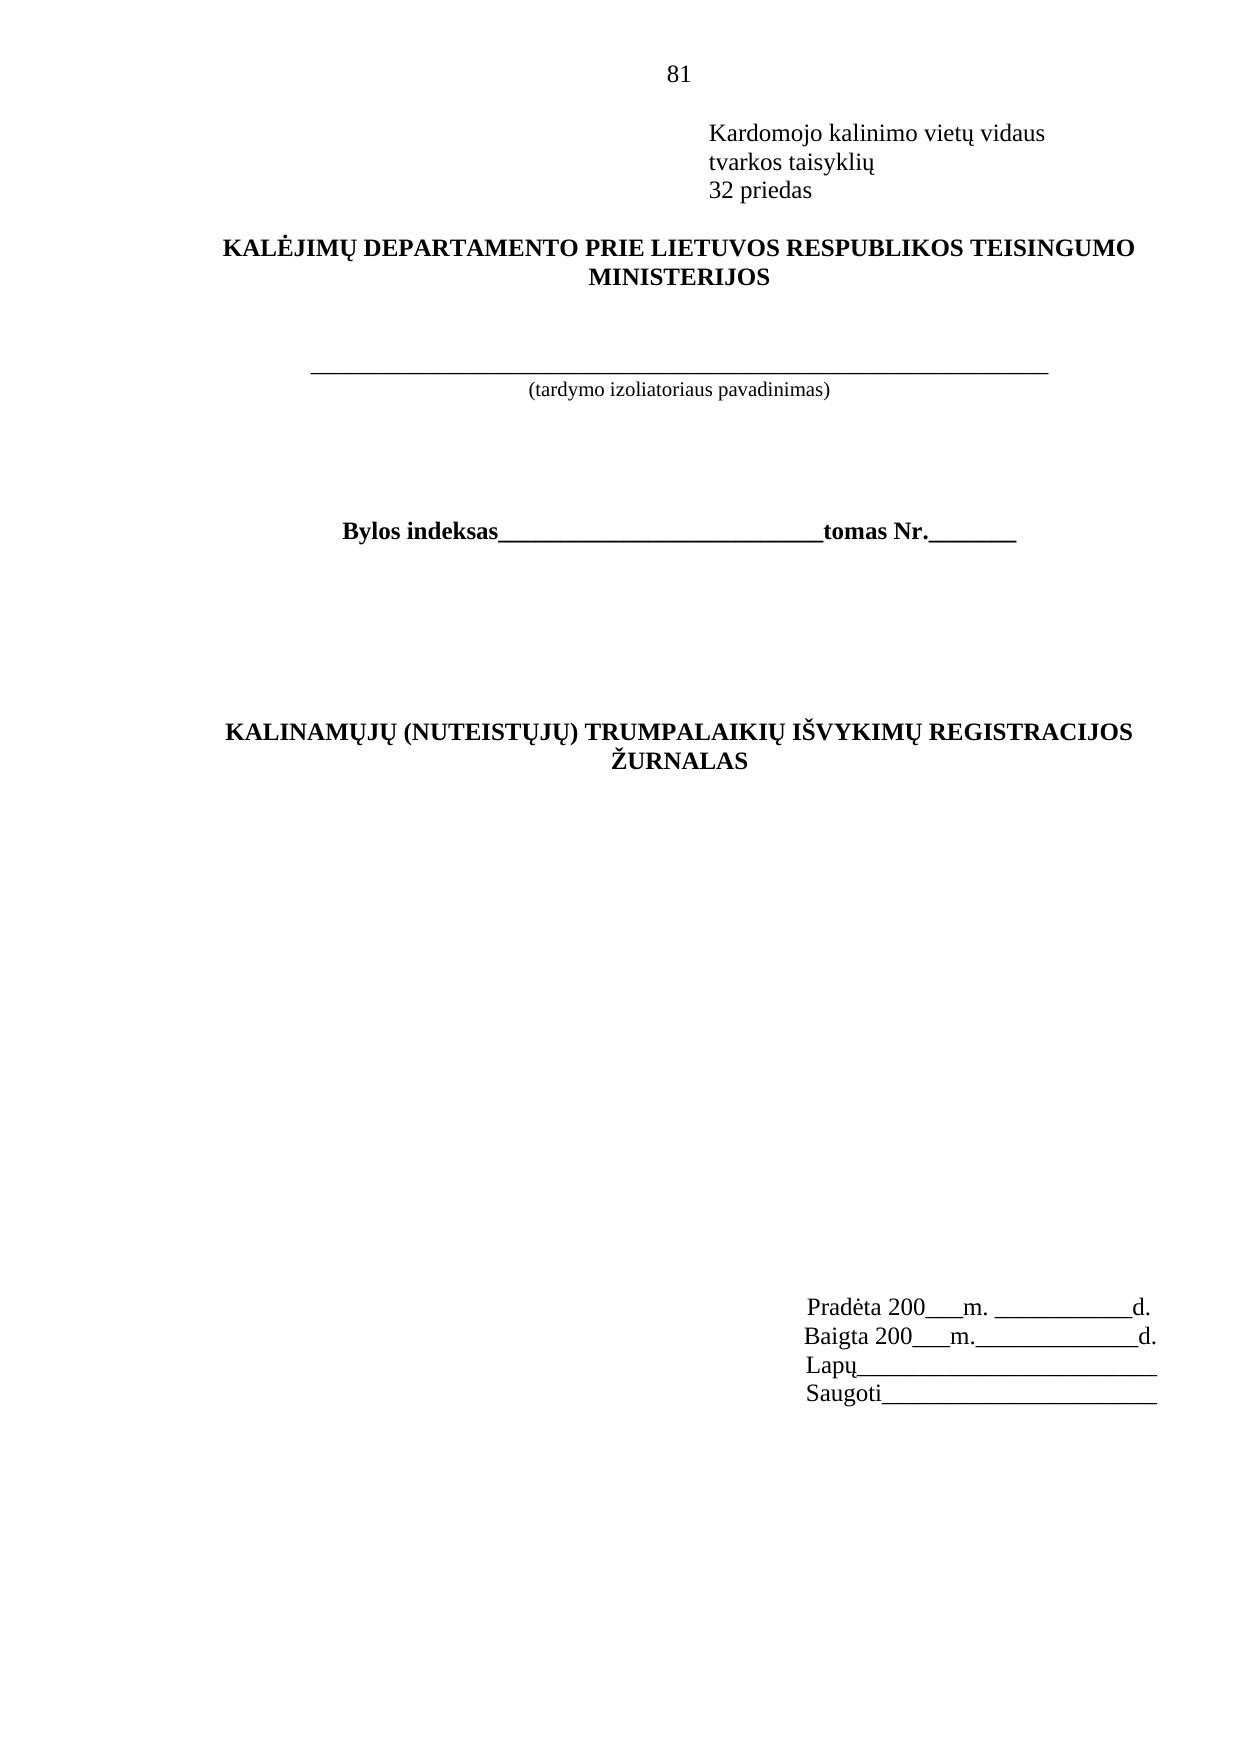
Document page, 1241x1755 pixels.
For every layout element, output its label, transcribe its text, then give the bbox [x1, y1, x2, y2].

text Lapų________________________ [177, 1350, 1181, 1378]
text Pradėta 200___m. ___________d. [177, 1292, 1181, 1321]
text Bylos indeksas__________________________tomas Nr._______ [177, 516, 1181, 545]
text ___________________________________________________________ [177, 348, 1181, 377]
text KALINAMŲJŲ (NUTEISTŲJŲ) TRUMPALAIKIŲ IŠVYKIMŲ REGISTRACIJOS ŽURNALAS [177, 717, 1181, 775]
text KALĖJIMŲ DEPARTAMENTO PRIE LIETUVOS RESPUBLIKOS TEISINGUMO MINISTERIJOS [177, 233, 1181, 291]
text 32 priedas [177, 176, 1181, 204]
text tvarkos taisyklių [177, 147, 1181, 176]
text Baigta 200___m._____________d. [177, 1321, 1181, 1350]
text (tardymo izoliatoriaus pavadinimas) [177, 377, 1181, 401]
text Kardomojo kalinimo vietų vidaus [709, 118, 1181, 147]
text Saugoti______________________ [177, 1378, 1181, 1407]
